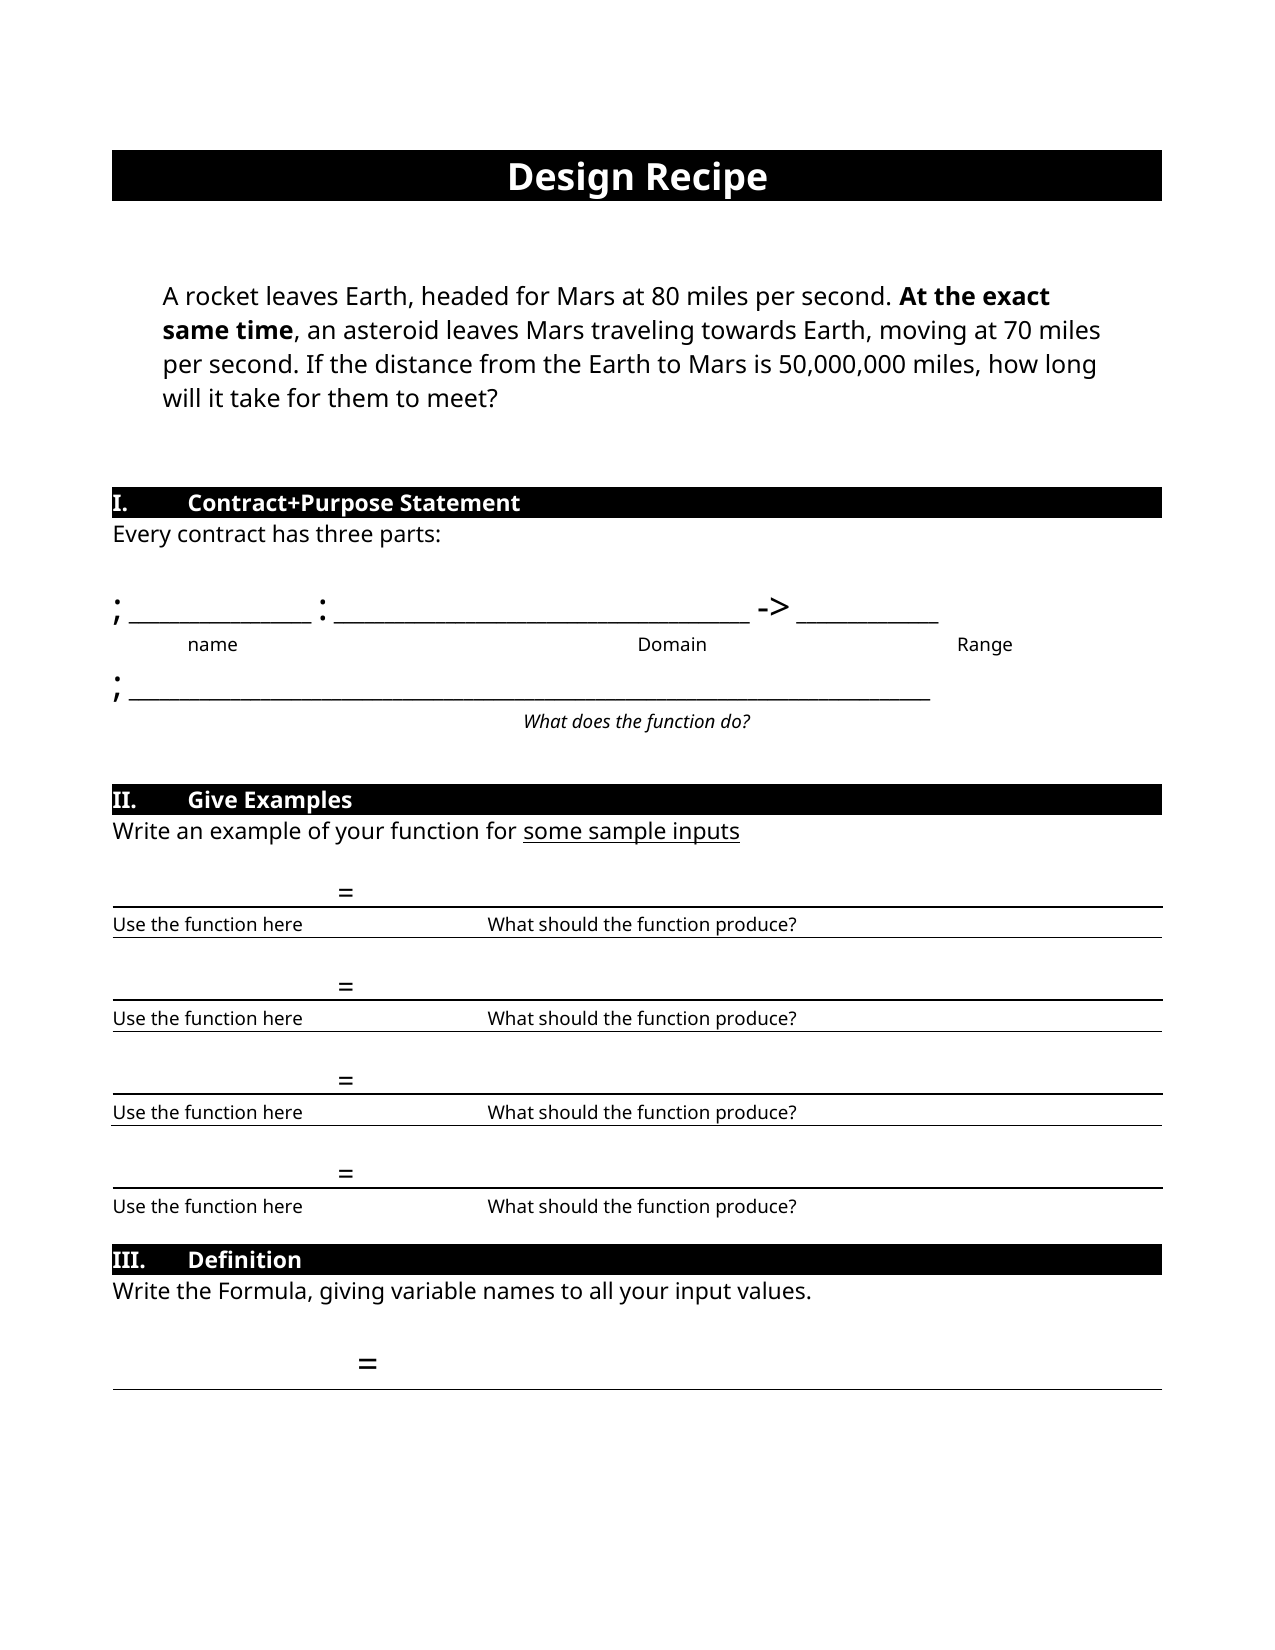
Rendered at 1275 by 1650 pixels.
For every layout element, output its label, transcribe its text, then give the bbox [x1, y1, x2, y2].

text ; _______________________________________________________________________________ [112, 657, 1162, 708]
text = [112, 872, 1162, 906]
text [112, 907, 1162, 912]
text [112, 1094, 1162, 1099]
text Use the function here What should the function produce? [112, 1006, 1162, 1031]
text Use the function here What should the function produce? [112, 1193, 1162, 1219]
text A rocket leaves Earth, headed for Mars at 80 miles per second. At the exact same time, an asteroid leaves Mars traveling towards Earth, moving at 70 miles per second. If the distance from the Earth to Mars is 50,000,000 miles, how long will it take for them to meet? [162, 279, 1123, 415]
text Use the function here What should the function produce? [112, 912, 1162, 937]
text ; __________________ : _________________________________________ -> ______________ [112, 580, 1162, 631]
text What does the function do? [112, 708, 1162, 733]
subtitle Design Recipe [112, 150, 1162, 201]
text Write an example of your function for some sample inputs [112, 815, 1162, 847]
text Use the function here What should the function produce? [112, 1099, 1162, 1125]
text = [112, 1060, 1162, 1093]
subtitle Give Examples [112, 784, 1162, 815]
list Write the Formula, giving variable names to all your input values. [75, 1275, 1162, 1306]
text = [112, 1338, 1162, 1389]
subtitle Contract+Purpose Statement [112, 487, 1162, 518]
text = [112, 1154, 1162, 1187]
text [112, 1000, 1162, 1006]
text Every contract has three parts: [112, 518, 1162, 549]
text name Domain Range [112, 631, 1162, 657]
text [112, 1188, 1162, 1193]
subtitle Definition [112, 1244, 1162, 1275]
text = [112, 966, 1162, 999]
